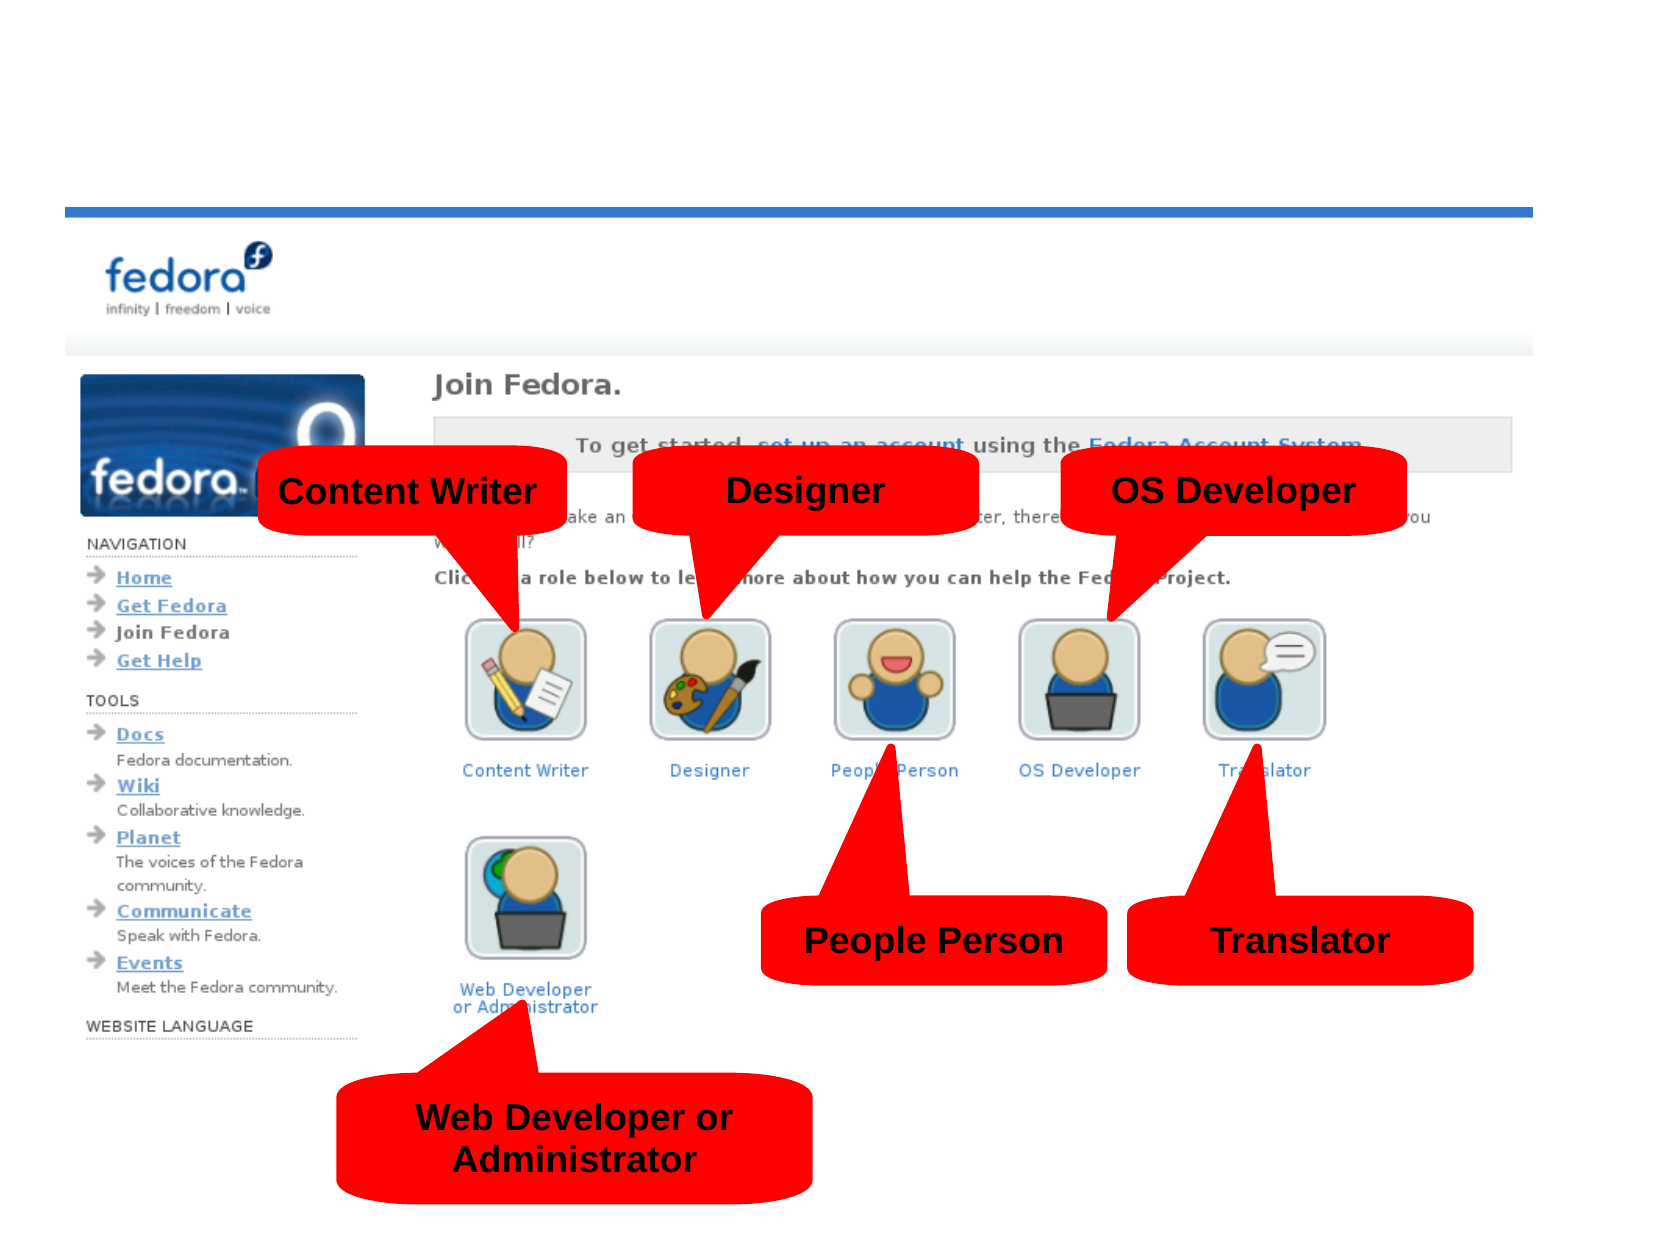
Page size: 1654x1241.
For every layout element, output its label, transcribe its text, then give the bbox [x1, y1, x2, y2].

text_box [273, 526, 552, 628]
text_box Translator [1131, 747, 1470, 982]
text_box People Person [765, 747, 1103, 982]
text_box Designer [636, 449, 975, 615]
text_box OS Developer [1064, 450, 1403, 618]
picture [65, 207, 1533, 1043]
text_box [265, 449, 563, 524]
text_box Web Developer or Administrator [340, 1004, 809, 1201]
text_box Content Writer [258, 459, 558, 526]
